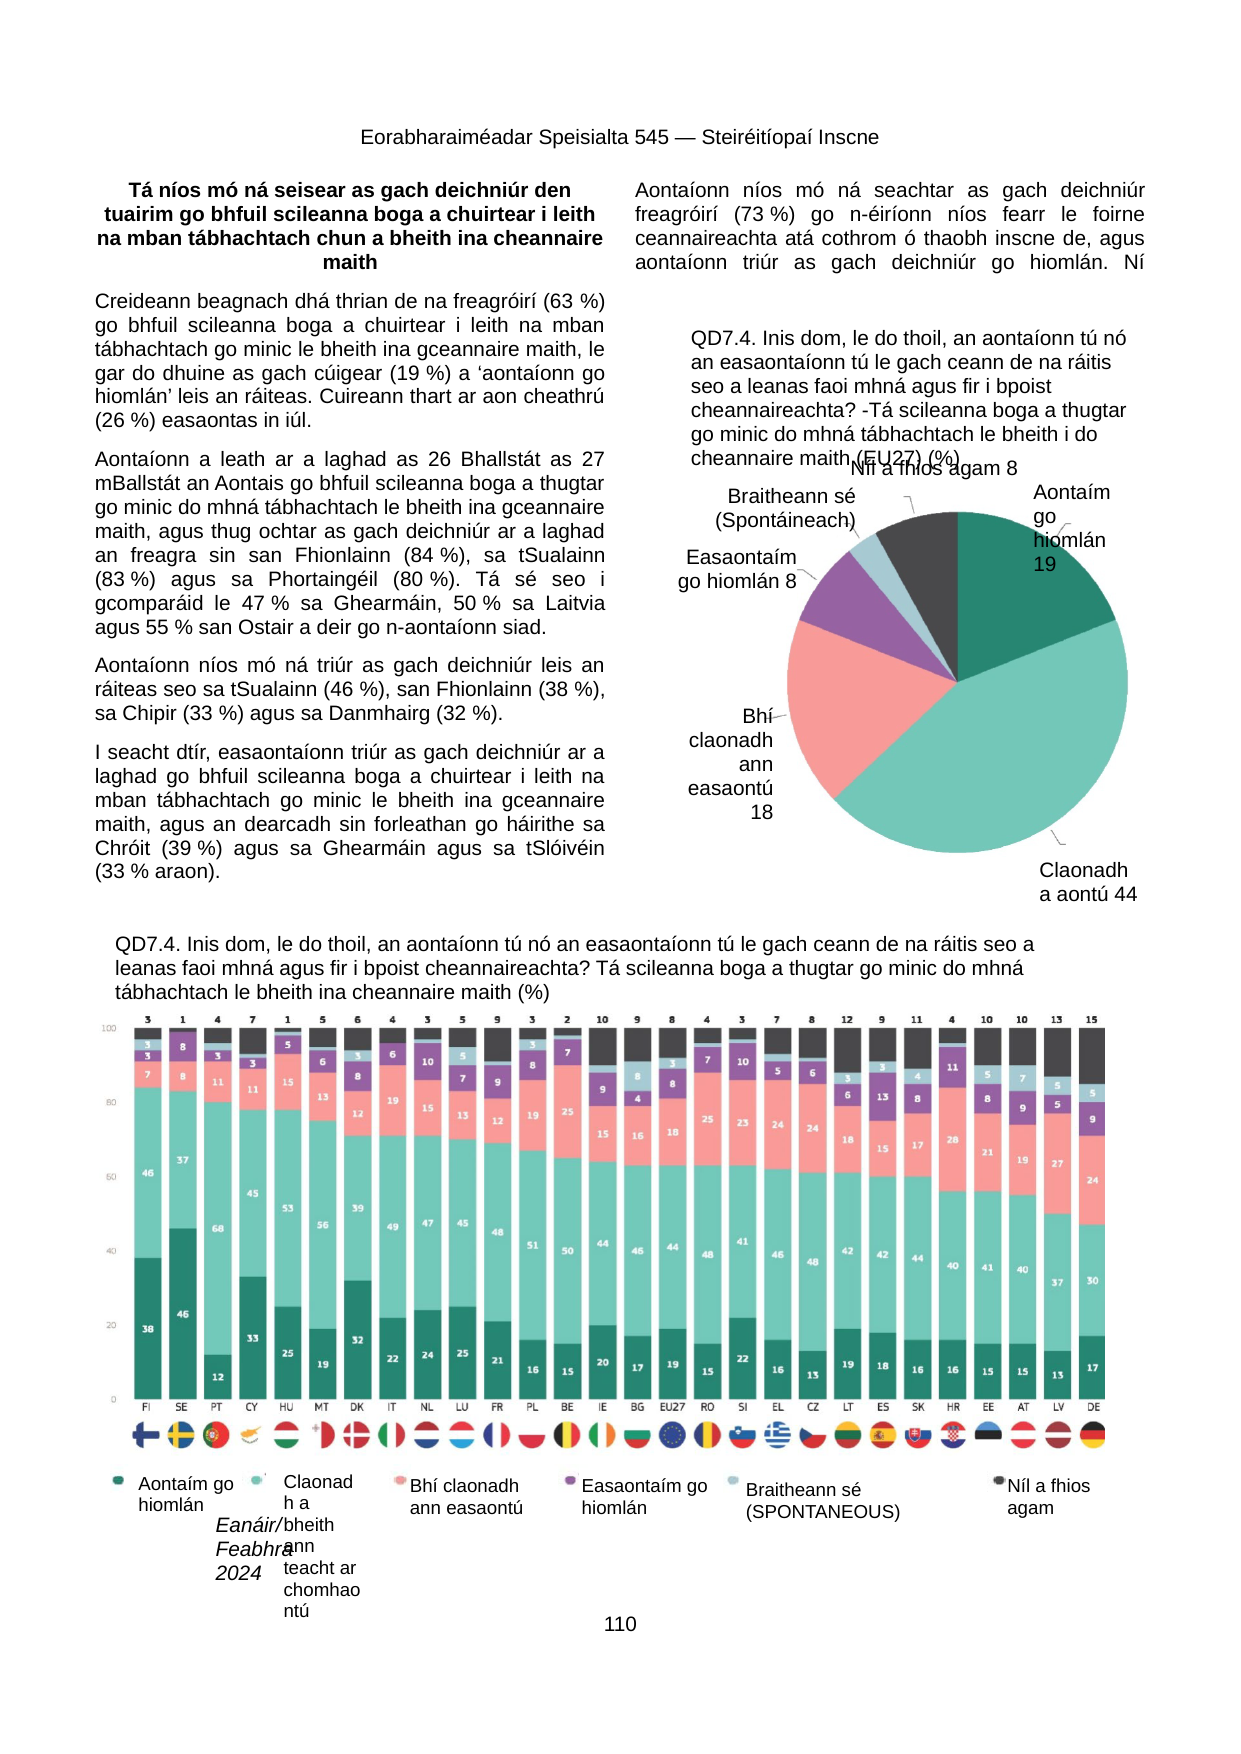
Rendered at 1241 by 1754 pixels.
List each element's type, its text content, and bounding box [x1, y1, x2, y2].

text Aontaíonn níos mó ná triúr as gach deichniúr leis an ráiteas seo sa tSualainn (46 %), san Fhionlainn (38 %), sa Chipir (33 %) agus sa Danmhairg (32 %). [94, 653, 605, 725]
text Aontaíonn a leath ar a laghad as 26 Bhallstát as 27 mBallstát an Aontais go bhfuil scileanna boga a thugtar go minic do mhná tábhachtach le bheith ina gceannaire maith, agus thug ochtar as gach deichniúr ar a laghad an freagra sin san Fhionlainn (84 %), sa tSualainn (83 %) agus sa Phortaingéil (80 %). Tá sé seo i gcomparáid le 47 % sa Ghearmáin, 50 % sa Laitvia agus 55 % san Ostair a deir go n-aontaíonn siad. [94, 447, 605, 638]
text Creideann beagnach dhá thrian de na freagróirí (63 %) go bhfuil scileanna boga a chuirtear i leith na mban tábhachtach go minic le bheith ina gceannaire maith, le gar do dhuine as gach cúigear (19 %) a ‘aontaíonn go hiomlán’ leis an ráiteas. Cuireann thart ar aon cheathrú (26 %) easaontas in iúl. [94, 288, 605, 432]
text Aontaíonn níos mó ná seachtar as gach deichniúr freagróirí (73 %) go n-éiríonn níos fearr le foirne ceannaireachta atá cothrom ó thaobh inscne de, agus aontaíonn triúr as gach deichniúr go hiomlán. Ní [635, 178, 1146, 274]
text Tá níos mó ná seisear as gach deichniúr den tuairim go bhfuil scileanna boga a chuirtear i leith na mban tábhachtach chun a bheith ina cheannaire maith [94, 178, 605, 274]
picture [106, 1458, 1006, 1495]
picture [1050, 489, 1056, 498]
picture [94, 1008, 1105, 1456]
picture [758, 489, 1129, 857]
text I seacht dtír, easaontaíonn triúr as gach deichniúr ar a laghad go bhfuil scileanna boga a chuirtear i leith na mban tábhachtach go minic le bheith ina gceannaire maith, agus an dearcadh sin forleathan go háirithe sa Chróit (39 %) agus sa Ghearmáin agus sa tSlóivéin (33 % araon). [94, 739, 605, 883]
